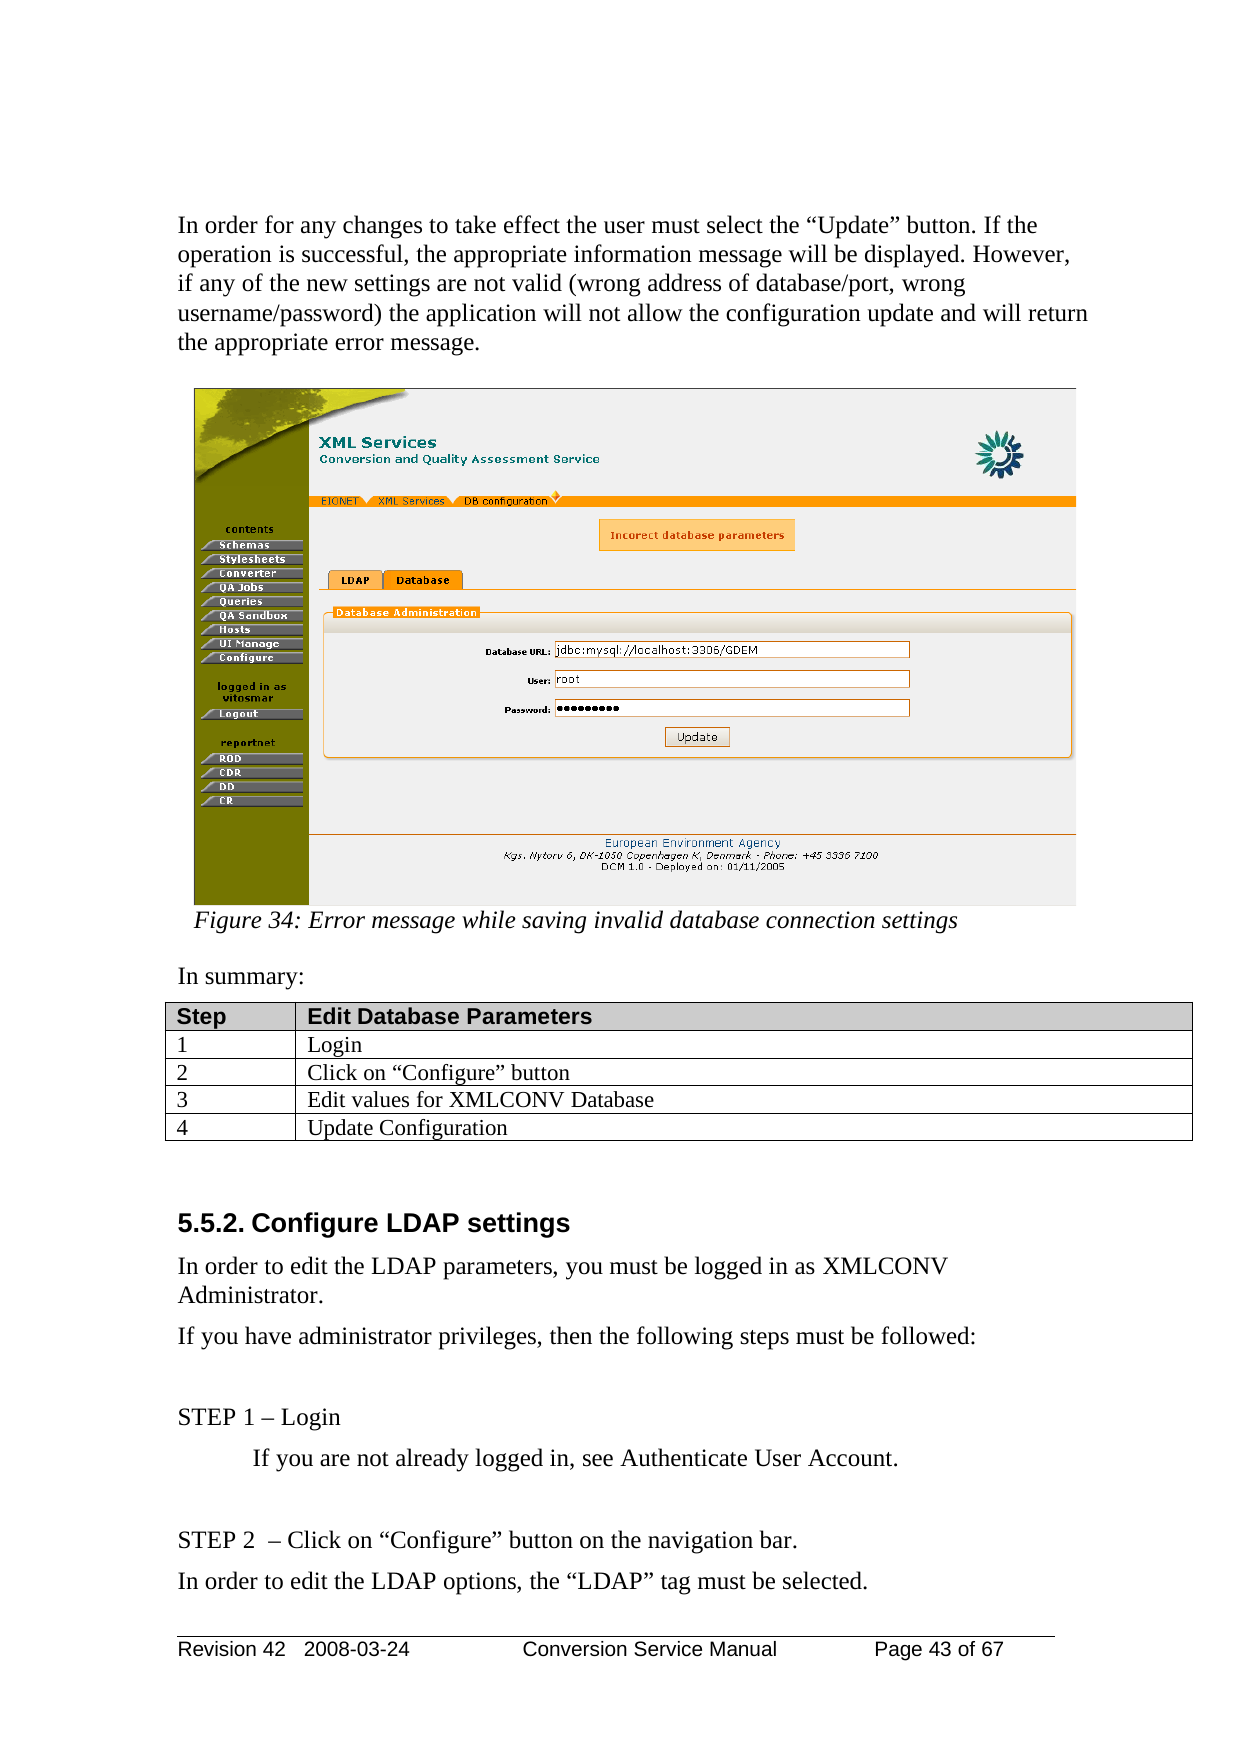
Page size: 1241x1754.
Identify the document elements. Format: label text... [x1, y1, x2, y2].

text In order to edit the LDAP options, the “LDAP” tag must be selected. [177, 1566, 1092, 1594]
text If you are not already logged in, see Authenticate User Account. [177, 1443, 1092, 1472]
table_cell Login [296, 1031, 1192, 1057]
table_cell 4 [166, 1114, 295, 1140]
text STEP 1 – Login [177, 1402, 1092, 1431]
table_header Step [166, 1003, 295, 1030]
picture [193, 388, 1077, 906]
text STEP 2 – Click on “Configure” button on the navigation bar. [177, 1525, 1092, 1554]
text If you have administrator privileges, then the following steps must be followed: [177, 1321, 1092, 1349]
table_cell Click on “Configure” button [296, 1059, 1192, 1085]
table_cell 3 [166, 1086, 295, 1113]
table_cell Update Configuration [296, 1114, 1192, 1140]
table_cell 1 [166, 1031, 295, 1057]
subtitle Configure LDAP settings [177, 1207, 1092, 1238]
text In order to edit the LDAP parameters, you must be logged in as XMLCONV Administrator. [177, 1251, 1092, 1309]
text In summary: [177, 961, 1092, 990]
table_cell Edit values for XMLCONV Database [296, 1086, 1192, 1113]
table_cell 2 [166, 1059, 295, 1085]
text Figure 34: Error message while saving invalid database connection settings [194, 906, 1076, 934]
table_header Edit Database Parameters [296, 1003, 1192, 1030]
text In order for any changes to take effect the user must select the “Update” button. If the operation is successful, the appropriate information message will be displayed. However, if any of the new settings are not valid (wrong address of database/port, wrong username/password) the application will not allow the configuration update and will return the appropriate error message. [177, 210, 1092, 356]
